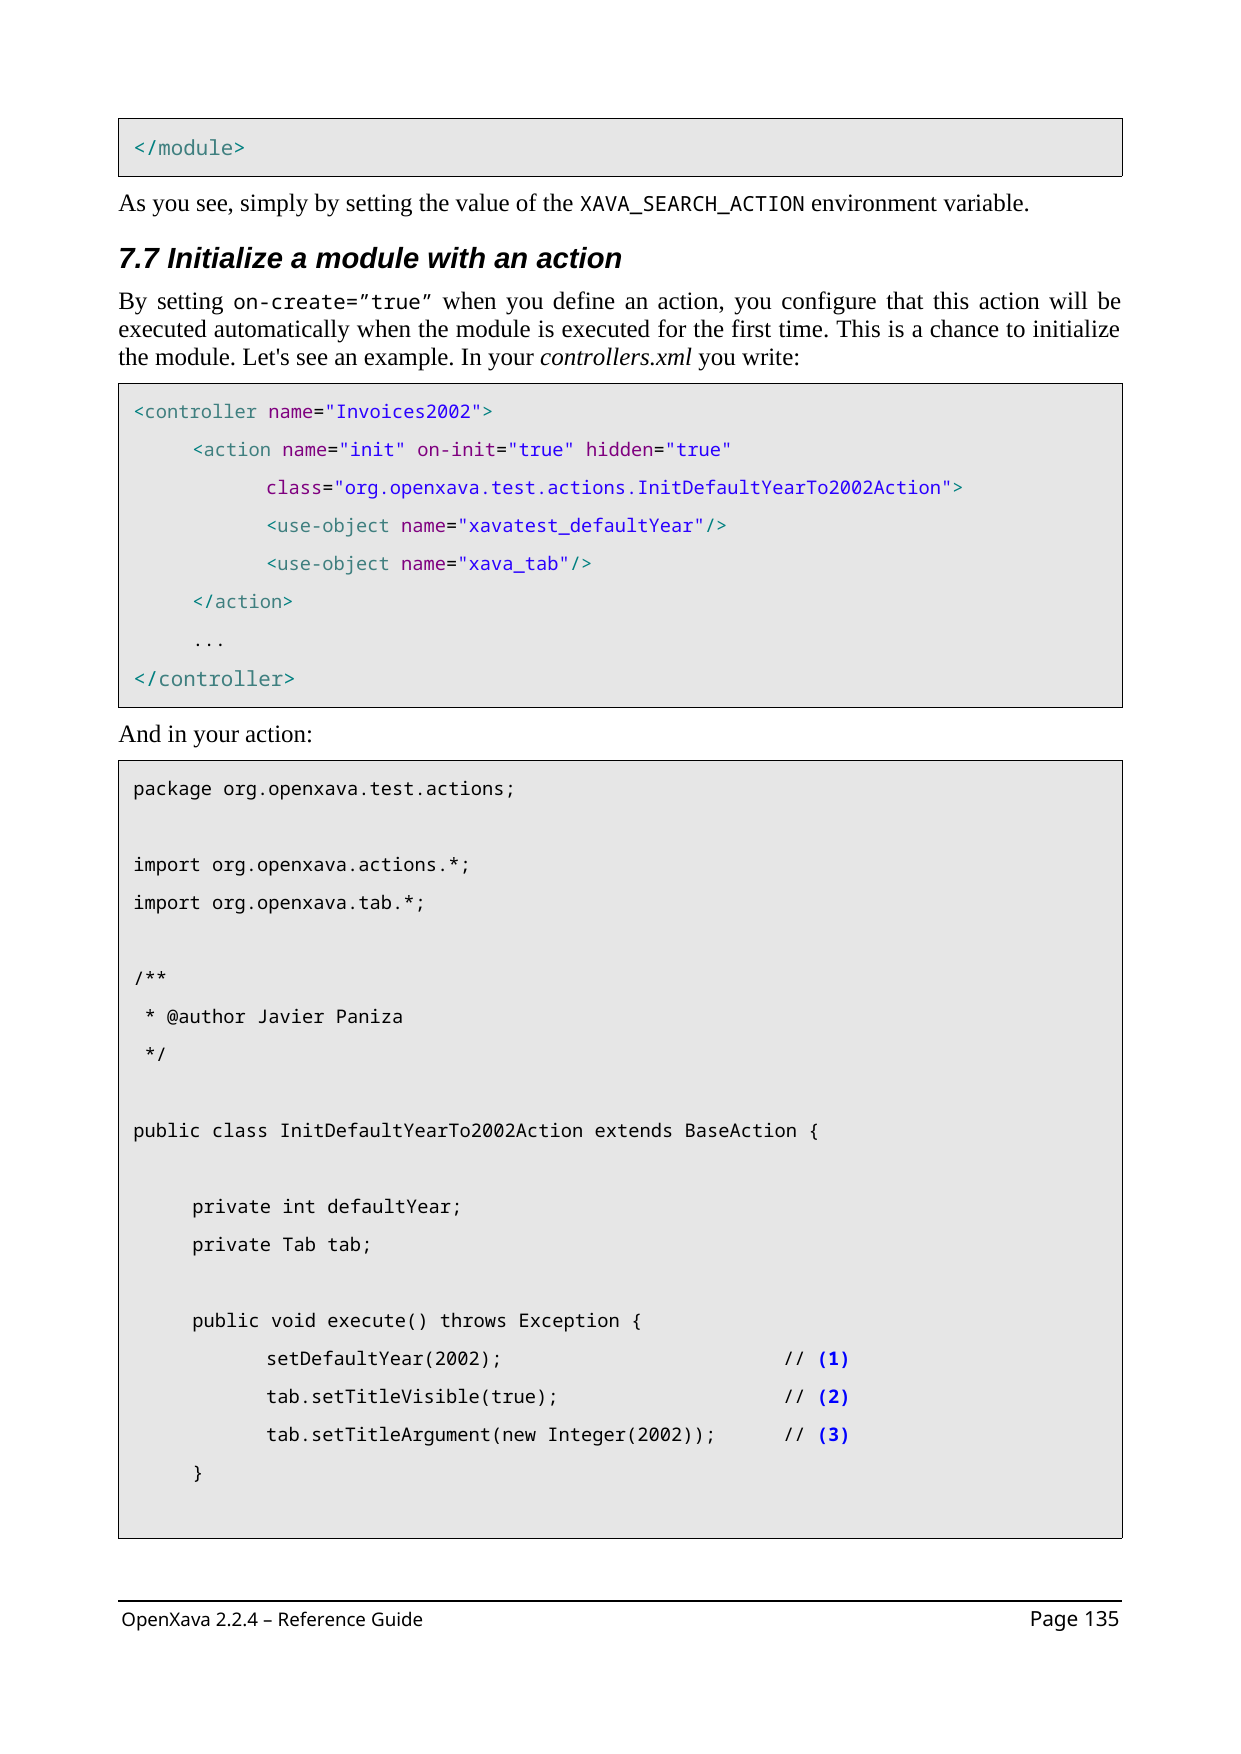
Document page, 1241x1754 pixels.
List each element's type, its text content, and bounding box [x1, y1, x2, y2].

text public class InitDefaultYearTo2002Action extends BaseAction { [119, 1102, 1122, 1140]
text private Tab tab; [119, 1216, 1122, 1254]
text As you see, simply by setting the value of the XAVA_SEARCH_ACTION environment variable. [118, 189, 1122, 217]
text tab.setTitleArgument(new Integer(2002)); // (3) [119, 1406, 1122, 1444]
text <use-object name="xava_tab"/> [119, 535, 1122, 573]
text <controller name="Invoices2002"> [119, 384, 1122, 421]
text </module> [119, 119, 1122, 176]
text setDefaultYear(2002); // (1) [119, 1330, 1122, 1368]
text } [119, 1444, 1122, 1482]
text <use-object name="xavatest_defaultYear"/> [119, 497, 1122, 535]
text tab.setTitleVisible(true); // (2) [119, 1368, 1122, 1406]
subtitle Initialize a module with an action [118, 242, 1122, 274]
text */ [119, 1026, 1122, 1064]
text class="org.openxava.test.actions.InitDefaultYearTo2002Action"> [119, 459, 1122, 497]
text </controller> [119, 649, 1122, 707]
text By setting on-create=”true” when you define an action, you configure that this action will be executed automatically when the module is executed for the first time. This is a chance to initialize the module. Let's see an example. In your controllers.xml you write: [118, 287, 1122, 371]
text * @author Javier Paniza [119, 988, 1122, 1026]
text And in your action: [118, 720, 1122, 748]
text import org.openxava.actions.*; [119, 836, 1122, 874]
text public void execute() throws Exception { [119, 1292, 1122, 1330]
text </action> [119, 573, 1122, 611]
text package org.openxava.test.actions; [119, 761, 1122, 798]
text <action name="init" on-init="true" hidden="true" [119, 421, 1122, 459]
text ... [119, 611, 1122, 649]
text private int defaultYear; [119, 1178, 1122, 1216]
text import org.openxava.tab.*; [119, 874, 1122, 912]
text /** [119, 950, 1122, 988]
